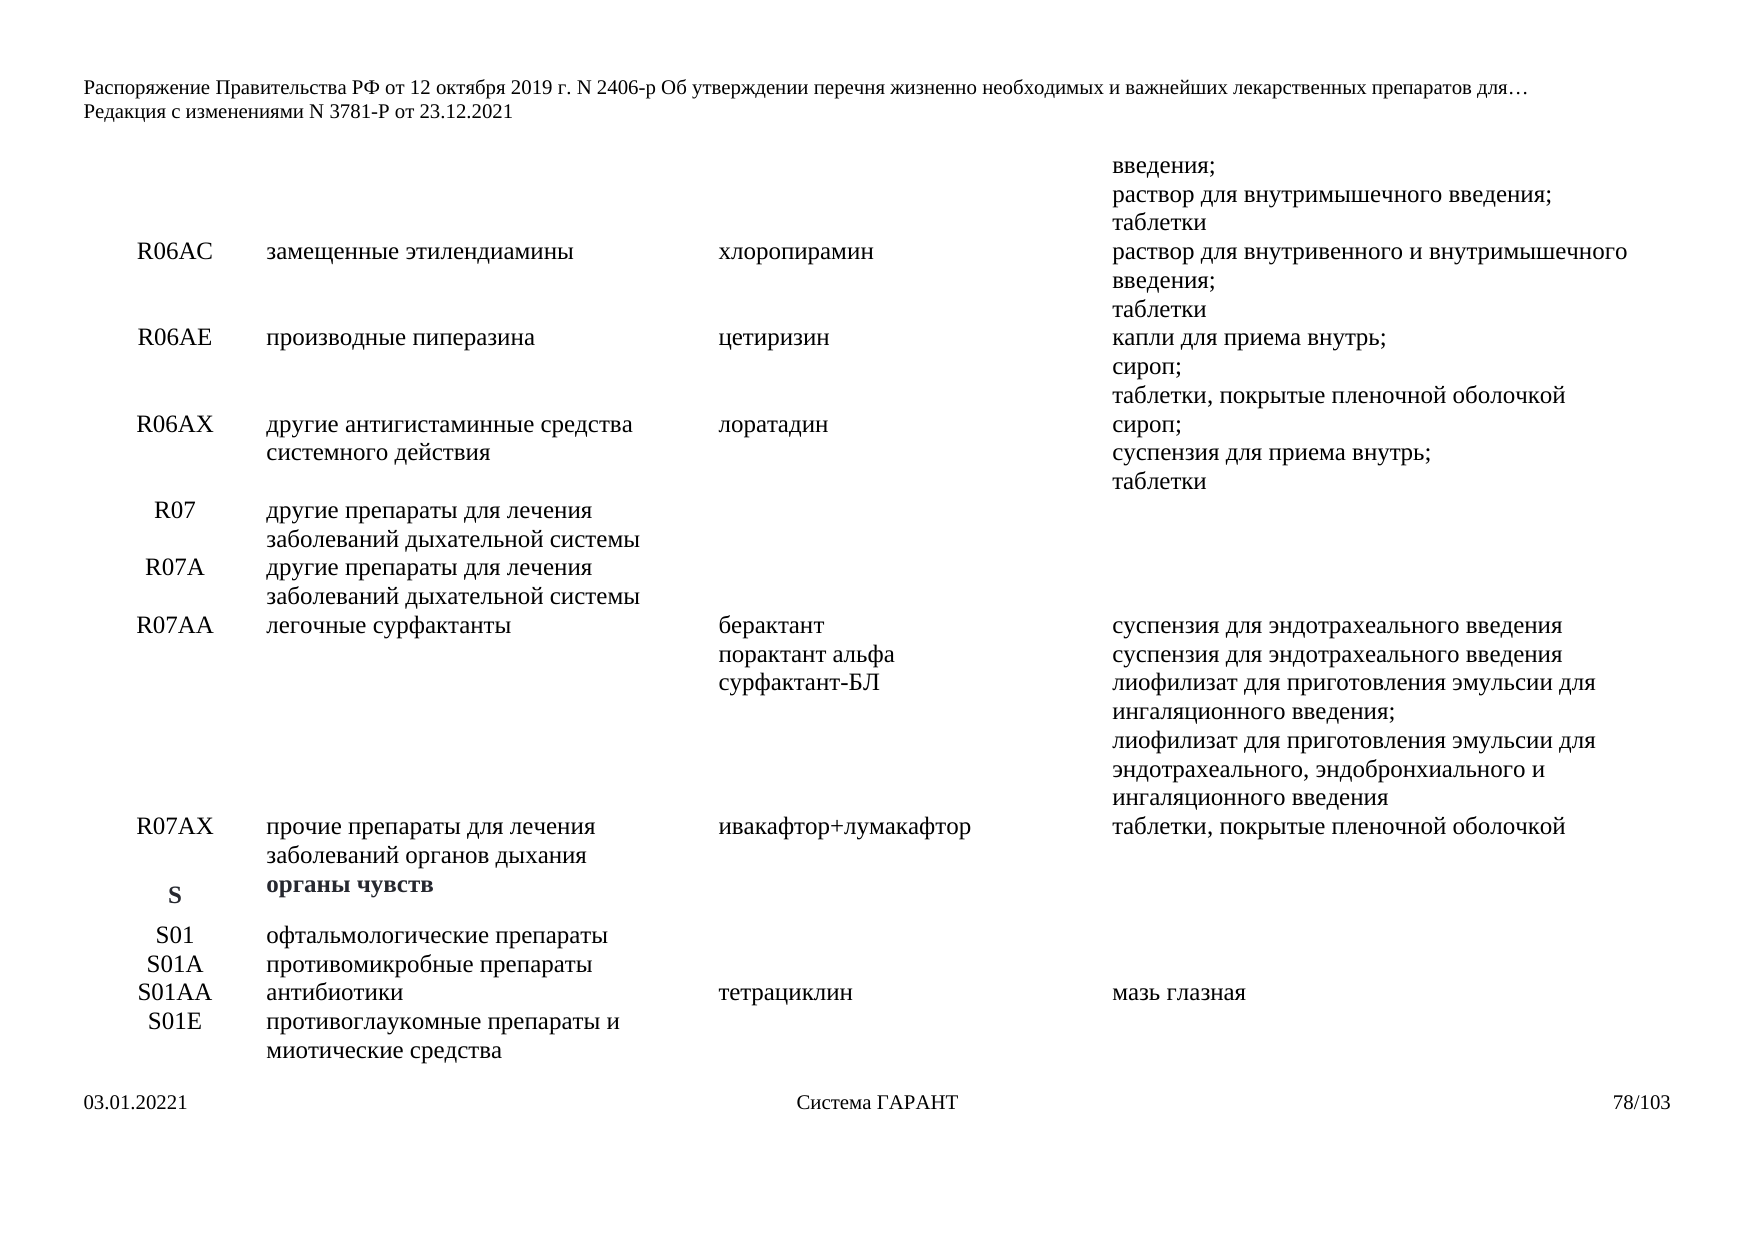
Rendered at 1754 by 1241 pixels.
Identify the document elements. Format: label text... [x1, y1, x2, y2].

table_cell порактант альфа [707, 639, 1101, 667]
table_cell R07AA [95, 610, 255, 639]
table_cell производные пиперазина [255, 323, 707, 409]
table_cell S01 [95, 920, 255, 949]
table_cell [95, 639, 255, 667]
table_cell мазь глазная [1101, 978, 1669, 1006]
table_cell лоратадин [707, 409, 1101, 495]
table_cell берактант [707, 610, 1101, 639]
table_cell лиофилизат для приготовления эмульсии для ингаляционного введения; лиофилизат для приготовления эмульсии для эндотрахеального, эндобронхиального и ингаляционного введения [1101, 668, 1669, 811]
table_cell [95, 668, 255, 811]
table_cell R07AX [95, 811, 255, 869]
table_cell R06AC [95, 236, 255, 322]
table_cell [1101, 1006, 1669, 1064]
table_cell R07A [95, 553, 255, 610]
table_cell [1101, 869, 1669, 920]
table_cell S01AA [95, 978, 255, 1006]
table_cell сироп; суспензия для приема внутрь; таблетки [1101, 409, 1669, 495]
table_cell другие препараты для лечения заболеваний дыхательной системы [255, 495, 707, 552]
table_cell [707, 1006, 1101, 1064]
table_cell [255, 150, 707, 236]
table_cell [1101, 949, 1669, 977]
table_cell S [95, 869, 255, 920]
table_cell [255, 668, 707, 811]
table_cell ивакафтор+лумакафтор [707, 811, 1101, 869]
table_cell [707, 495, 1101, 552]
table_cell тетрациклин [707, 978, 1101, 1006]
table_cell [707, 150, 1101, 236]
table_cell [1101, 920, 1669, 949]
table_cell суспензия для эндотрахеального введения [1101, 610, 1669, 639]
table_cell противомикробные препараты [255, 949, 707, 977]
table_cell сурфактант-БЛ [707, 668, 1101, 811]
table_cell антибиотики [255, 978, 707, 1006]
table_cell офтальмологические препараты [255, 920, 707, 949]
table_cell капли для приема внутрь; сироп; таблетки, покрытые пленочной оболочкой [1101, 323, 1669, 409]
table_cell легочные сурфактанты [255, 610, 707, 639]
table_cell замещенные этилендиамины [255, 236, 707, 322]
table_cell [707, 869, 1101, 920]
table_cell R06AX [95, 409, 255, 495]
table_cell противоглаукомные препараты и миотические средства [255, 1006, 707, 1064]
table_cell другие антигистаминные средства системного действия [255, 409, 707, 495]
table_cell другие препараты для лечения заболеваний дыхательной системы [255, 553, 707, 610]
table_cell R06AE [95, 323, 255, 409]
table_cell органы чувств [255, 869, 707, 920]
table_cell [255, 639, 707, 667]
table_cell введения; раствор для внутримышечного введения; таблетки [1101, 150, 1669, 236]
table_cell цетиризин [707, 323, 1101, 409]
table_cell S01E [95, 1006, 255, 1064]
table_cell суспензия для эндотрахеального введения [1101, 639, 1669, 667]
table_cell таблетки, покрытые пленочной оболочкой [1101, 811, 1669, 869]
table_cell R07 [95, 495, 255, 552]
table_cell хлоропирамин [707, 236, 1101, 322]
table_cell [1101, 553, 1669, 610]
table_cell прочие препараты для лечения заболеваний органов дыхания [255, 811, 707, 869]
table_cell [95, 150, 255, 236]
table_cell [1101, 495, 1669, 552]
table_cell S01A [95, 949, 255, 977]
table_cell [707, 949, 1101, 977]
table_cell раствор для внутривенного и внутримышечного введения; таблетки [1101, 236, 1669, 322]
table_cell [707, 920, 1101, 949]
table_cell [707, 553, 1101, 610]
